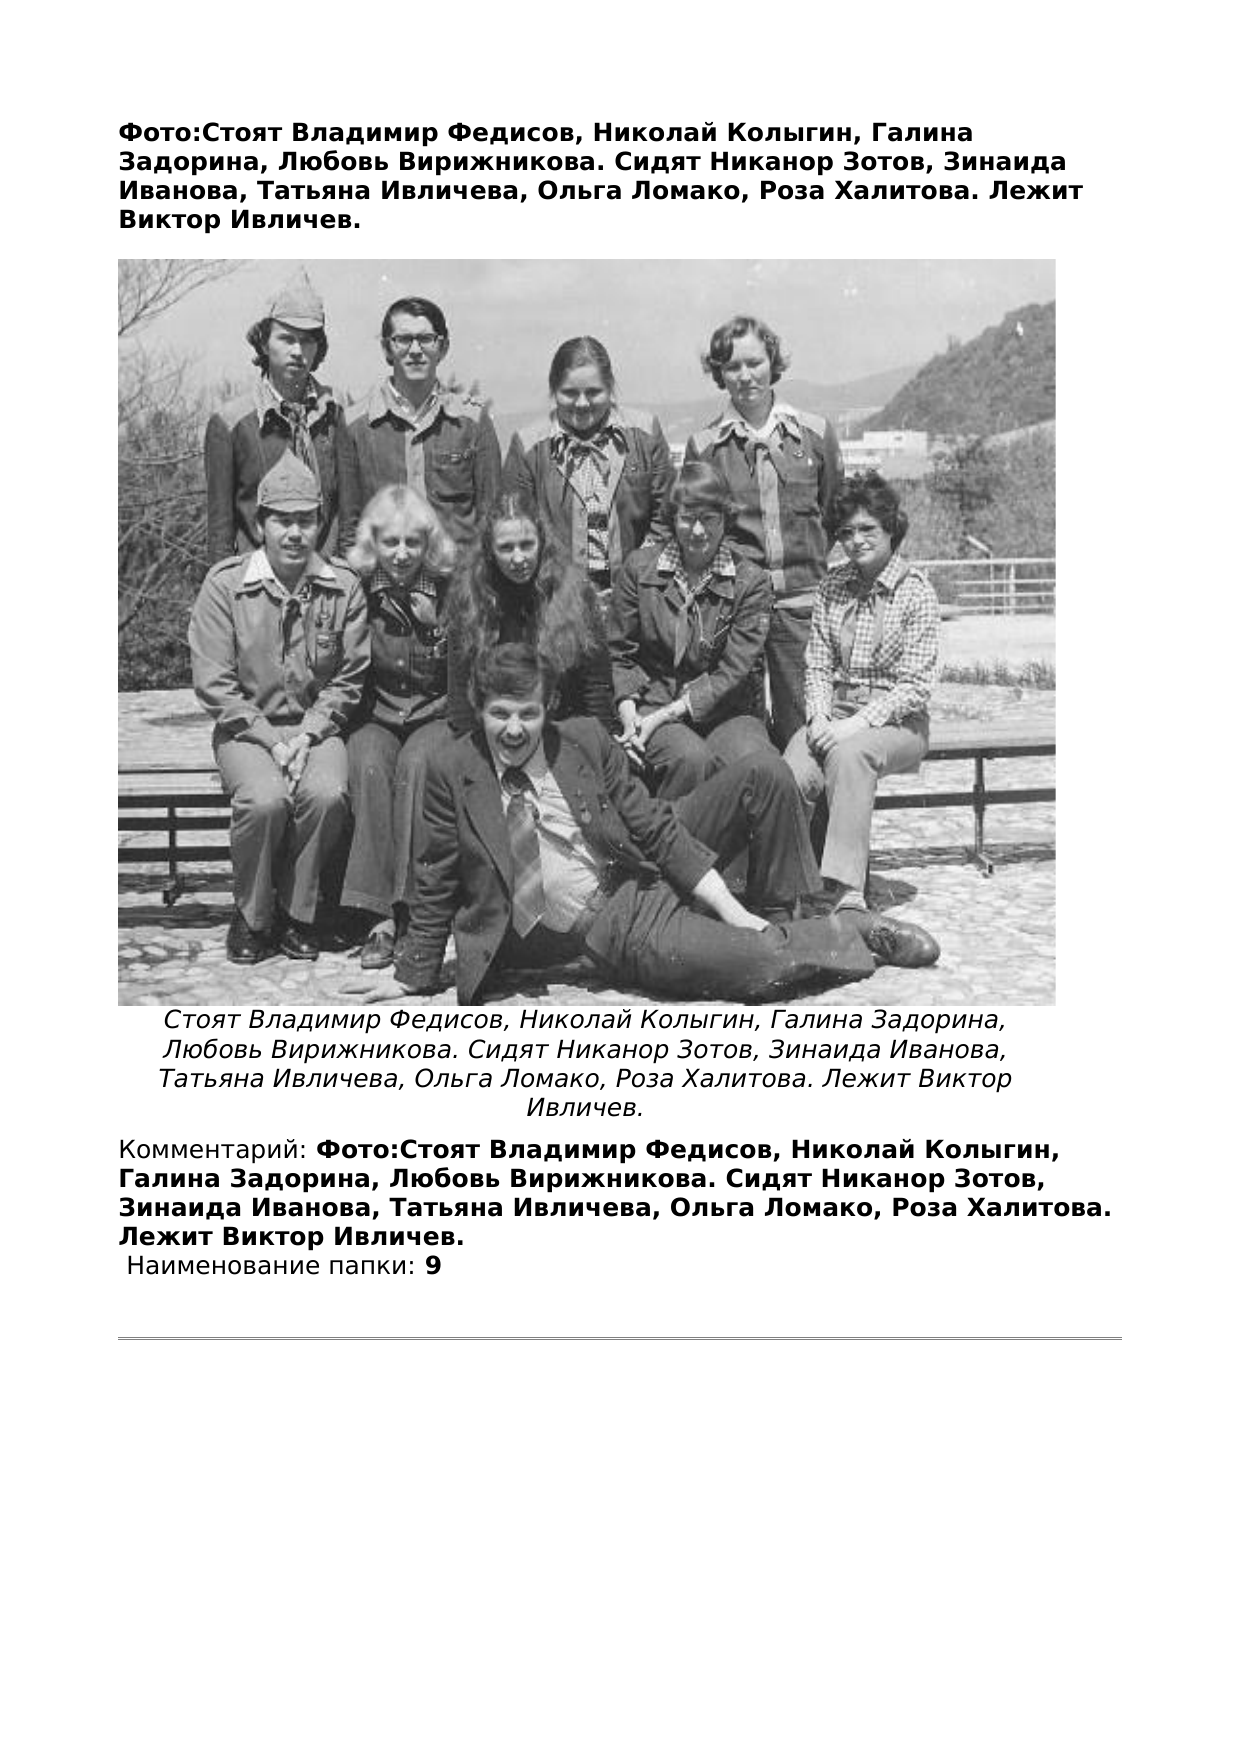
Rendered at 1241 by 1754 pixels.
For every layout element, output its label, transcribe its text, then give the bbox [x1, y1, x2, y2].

text Стоят Владимир Федисов, Николай Колыгин, Галина Задорина, Любовь Вирижникова. Сидят Никанор Зотов, Зинаида Иванова, Татьяна Ивличева, Ольга Ломако, Роза Халитова. Лежит Виктор Ивличев. [118, 1006, 1056, 1122]
picture [118, 259, 1056, 1006]
text Комментарий: Фото:Стоят Владимир Федисов, Николай Колыгин, Галина Задорина, Любовь Вирижникова. Сидят Никанор Зотов, Зинаида Иванова, Татьяна Ивличева, Ольга Ломако, Роза Халитова. Лежит Виктор Ивличев. Наименование папки: 9 [118, 1135, 1122, 1310]
subtitle Фото:Стоят Владимир Федисов, Николай Колыгин, Галина Задорина, Любовь Вирижникова. Сидят Никанор Зотов, Зинаида Иванова, Татьяна Ивличева, Ольга Ломако, Роза Халитова. Лежит Виктор Ивличев. [118, 118, 1122, 235]
